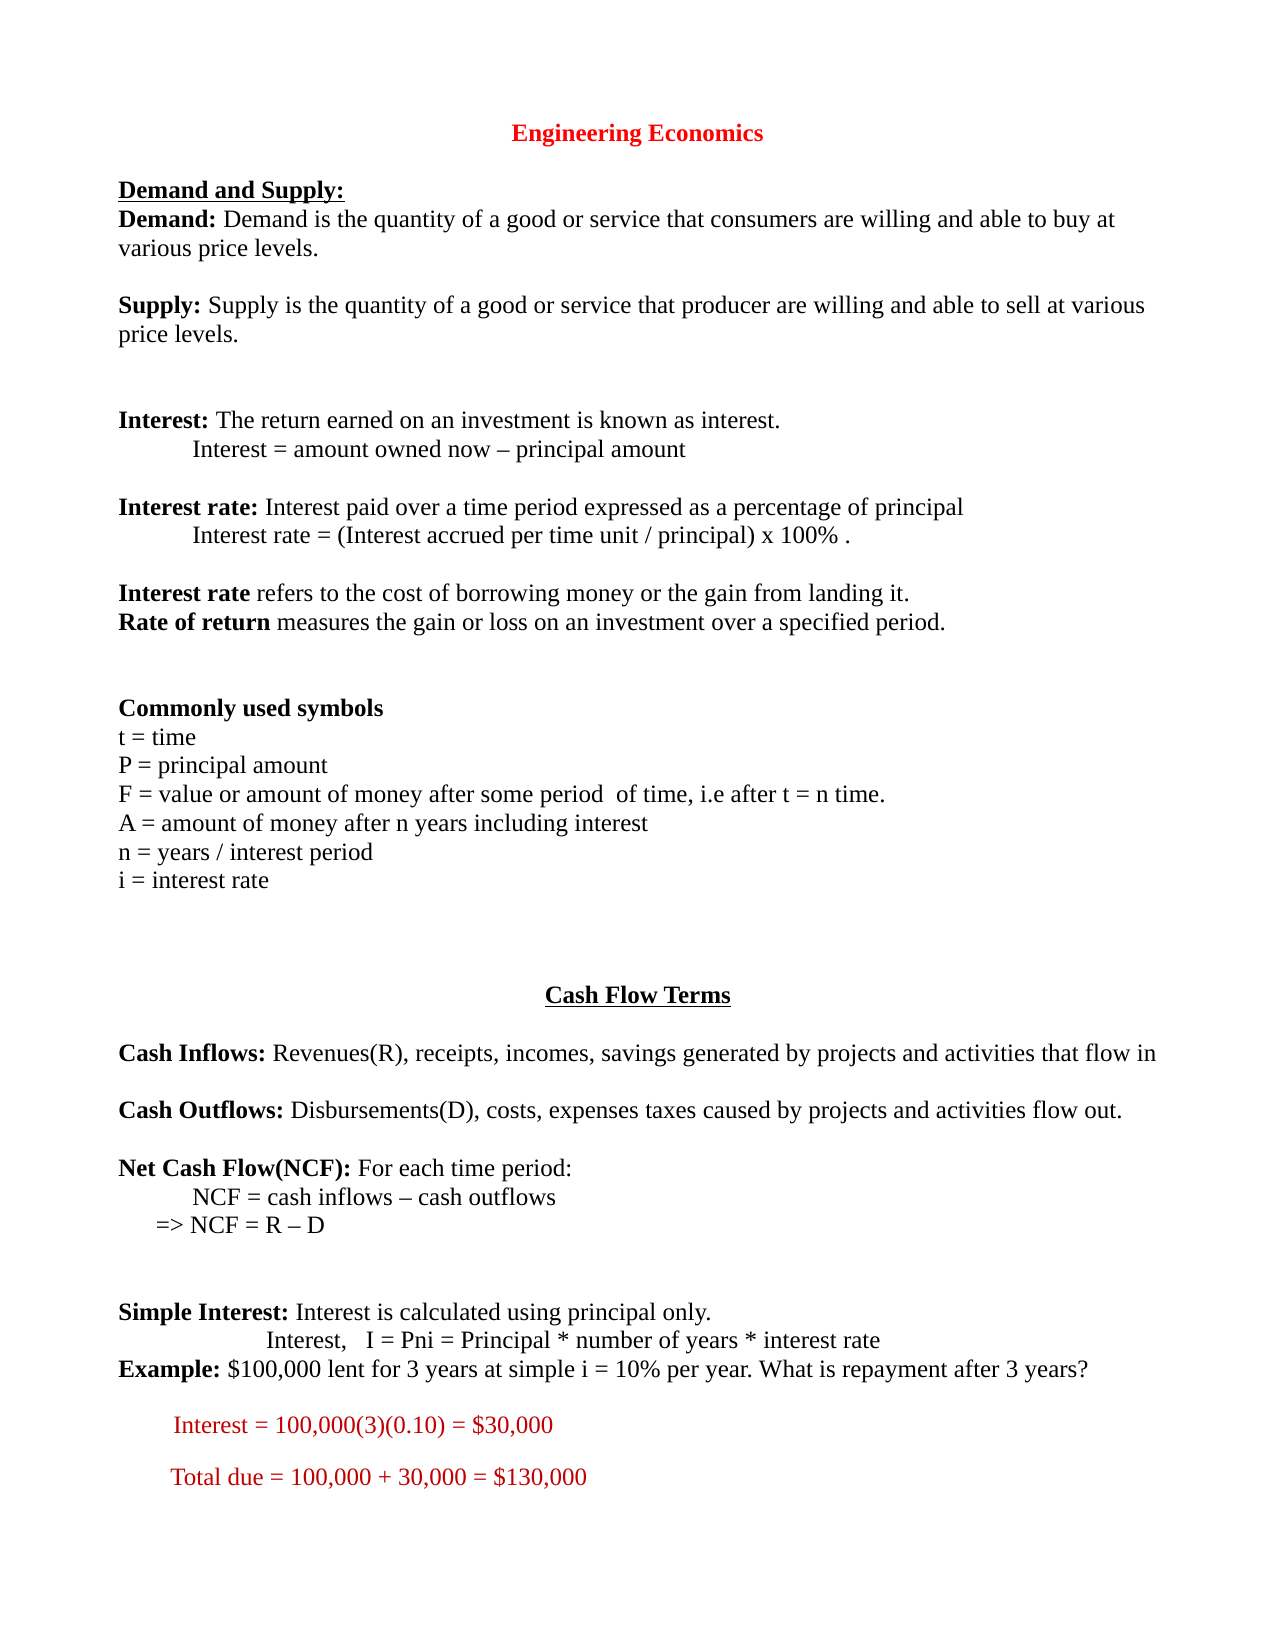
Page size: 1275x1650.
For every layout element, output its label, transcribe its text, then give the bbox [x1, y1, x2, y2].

text Interest rate: Interest paid over a time period expressed as a percentage of principal [118, 492, 1157, 521]
text Demand and Supply: [118, 176, 1157, 204]
text Interest: The return earned on an investment is known as interest. [118, 406, 1157, 434]
text Cash Outflows: Disbursements(D), costs, expenses taxes caused by projects and activities flow out. [118, 1096, 1157, 1124]
text Interest = amount owned now – principal amount [118, 434, 1157, 463]
text Interest rate refers to the cost of borrowing money or the gain from landing it. [118, 578, 1157, 607]
text Simple Interest: Interest is calculated using principal only. [118, 1297, 1157, 1326]
text t = time [118, 722, 1157, 751]
text NCF = cash inflows – cash outflows [118, 1182, 1157, 1211]
text Net Cash Flow(NCF): For each time period: [118, 1153, 1157, 1182]
text Cash Inflows: Revenues(R), receipts, incomes, savings generated by projects and activities that flow in [118, 1038, 1157, 1067]
text Total due = 100,000 + 30,000 = $130,000 [118, 1462, 1157, 1496]
text A = amount of money after n years including interest [118, 808, 1157, 837]
text Interest, I = Pni = Principal * number of years * interest rate [118, 1326, 1157, 1354]
text Interest = 100,000(3)(0.10) = $30,000 [118, 1394, 1157, 1451]
text Interest rate = (Interest accrued per time unit / principal) x 100% . [118, 521, 1157, 549]
text Cash Flow Terms [118, 981, 1157, 1009]
text n = years / interest period [118, 837, 1157, 866]
text Commonly used symbols [118, 693, 1157, 722]
text Demand: Demand is the quantity of a good or service that consumers are willing and able to buy at various price levels. [118, 204, 1157, 262]
text Rate of return measures the gain or loss on an investment over a specified period. [118, 607, 1157, 636]
text F = value or amount of money after some period of time, i.e after t = n time. [118, 779, 1157, 808]
text Supply: Supply is the quantity of a good or service that producer are willing and able to sell at various price levels. [118, 291, 1157, 348]
text Example: $100,000 lent for 3 years at simple i = 10% per year. What is repayment after 3 years? [118, 1354, 1157, 1383]
text Engineering Economics [118, 118, 1157, 147]
text P = principal amount [118, 751, 1157, 779]
text => NCF = R – D [118, 1211, 1157, 1239]
text i = interest rate [118, 866, 1157, 894]
